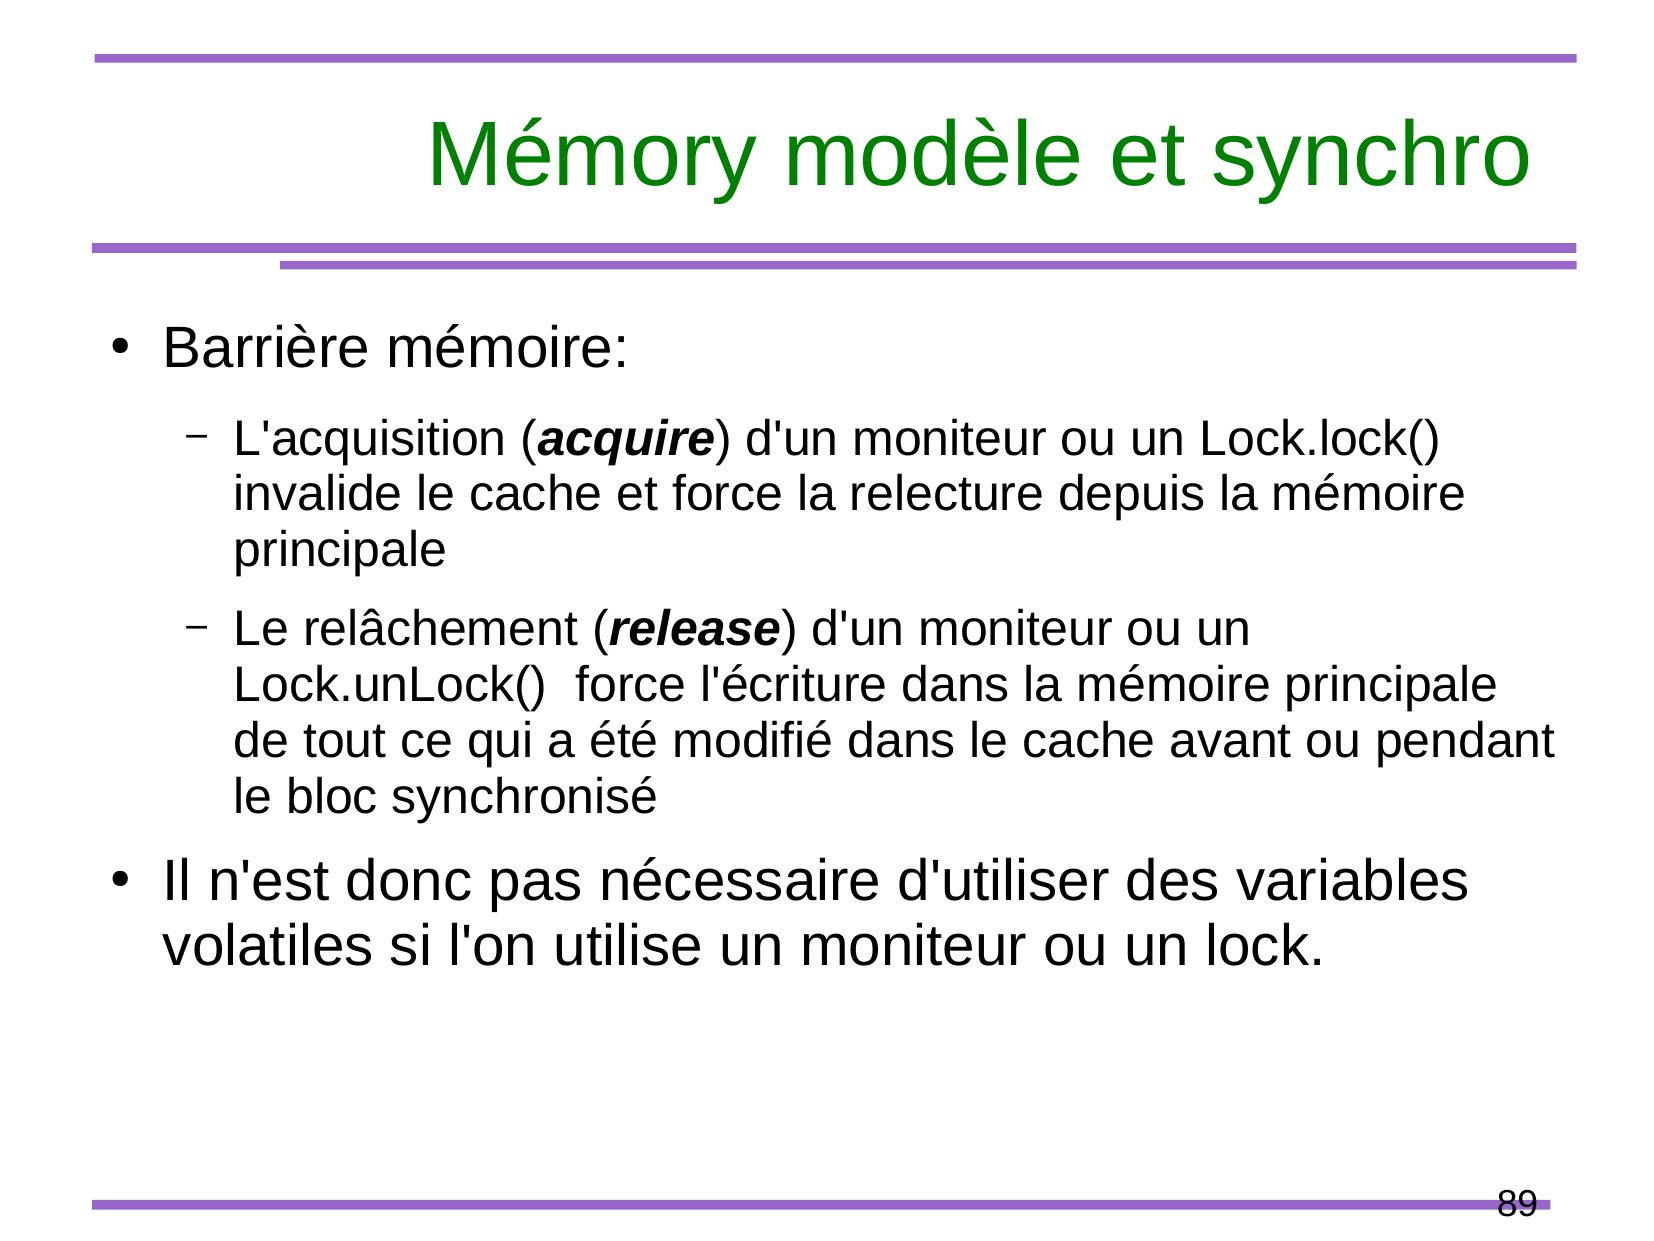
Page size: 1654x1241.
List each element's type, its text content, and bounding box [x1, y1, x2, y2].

title Mémory modèle et synchro [121, 49, 1534, 257]
list Barrière mémoire: L'acquisition (acquire) d'un moniteur ou un Lock.lock() invalide le cache et force la relecture depuis la mémoire principale Le relâchement (release) d'un moniteur ou un Lock.unLock() force l'écriture dans la mémoire principale de tout ce qui a été modifié dans le cache avant ou pendant le bloc synchronisé Il n'est donc pas nécessaire d'utiliser des variables volatiles si l'on utilise un moniteur ou un lock. [92, 315, 1563, 1105]
